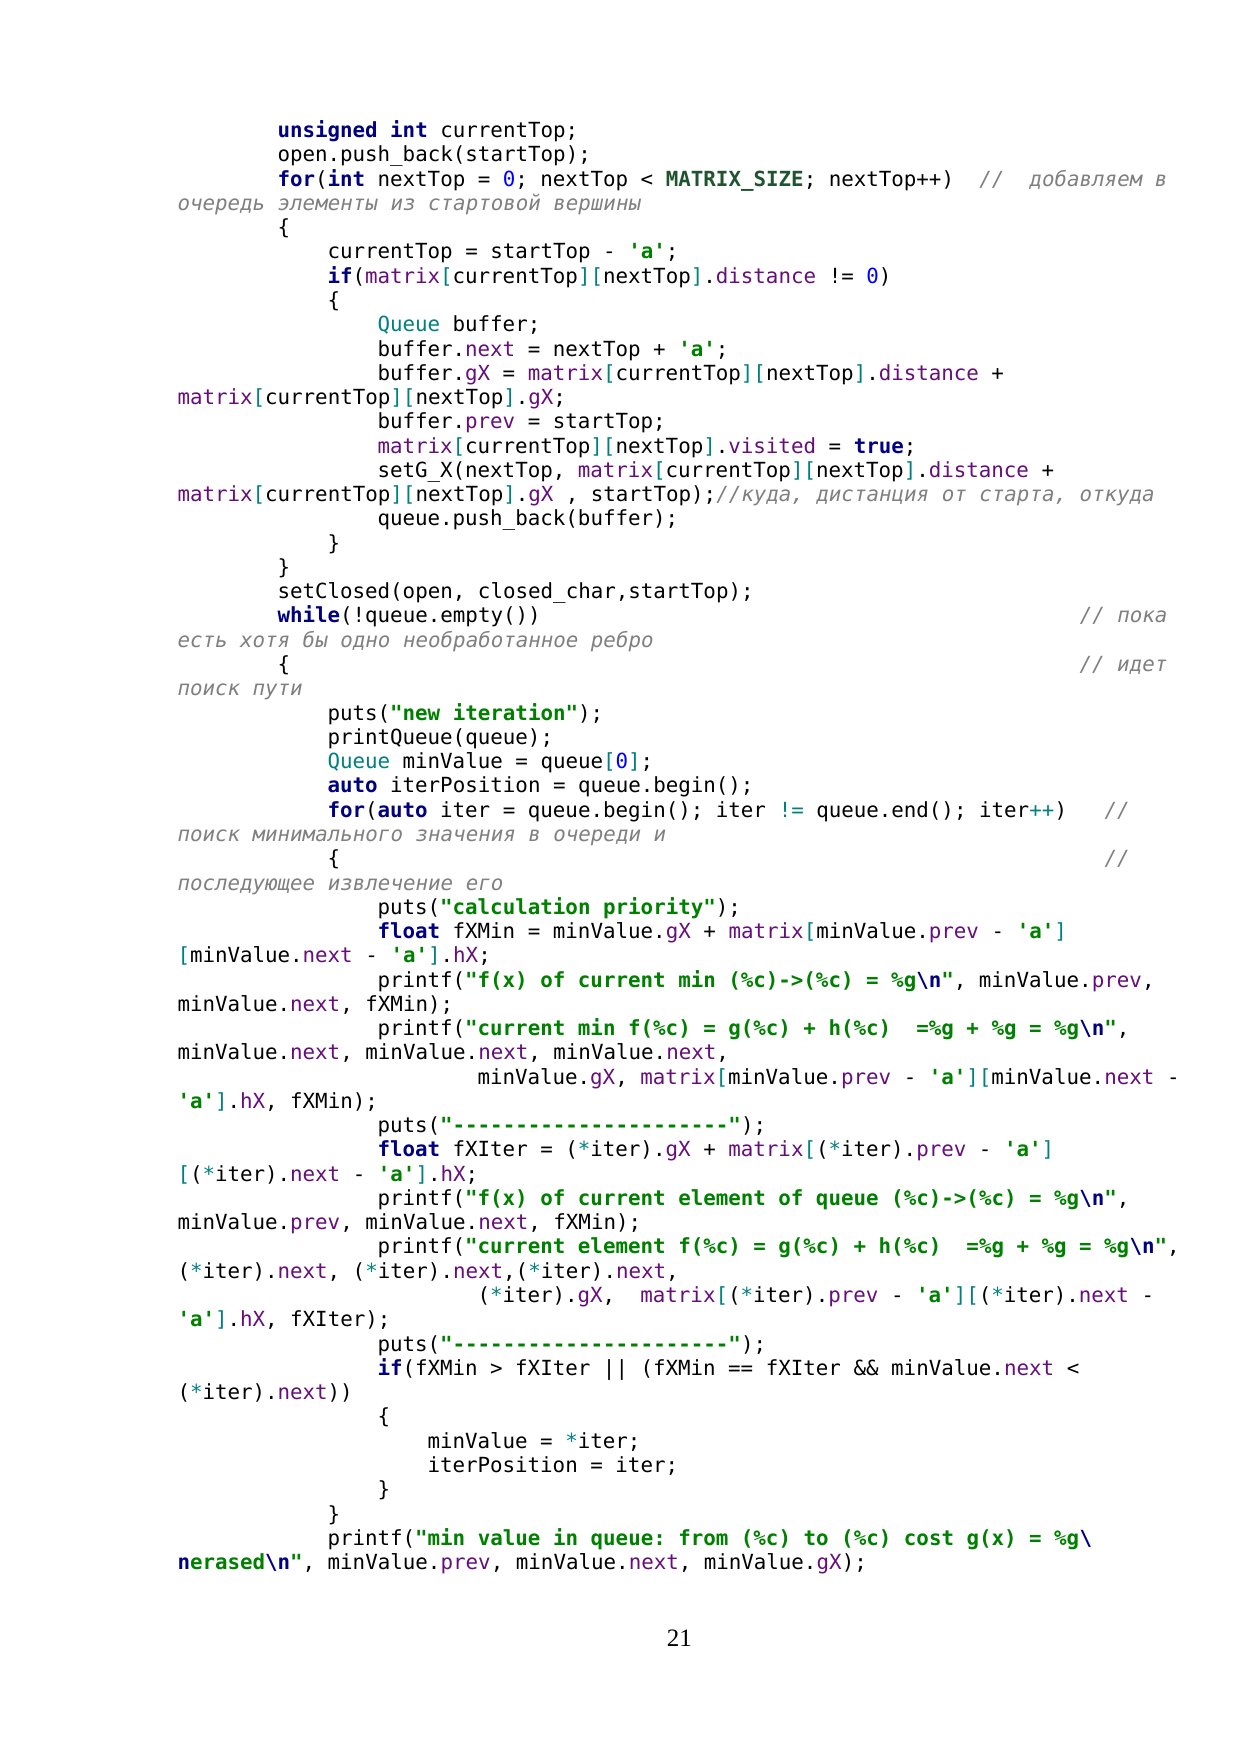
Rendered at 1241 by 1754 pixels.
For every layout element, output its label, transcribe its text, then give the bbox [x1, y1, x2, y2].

text printf("f(x) of current min (%c)->(%c) = %g\n", minValue.prev, minValue.next, fXMin); [177, 968, 1181, 1016]
text puts("calculation priority"); [177, 895, 1181, 919]
text } [177, 1477, 1181, 1502]
text for(int nextTop = 0; nextTop < MATRIX_SIZE; nextTop++) // добавляем в очередь элементы из стартовой вершины [177, 167, 1181, 215]
text for(auto iter = queue.begin(); iter != queue.end(); iter++) // поиск минимального значения в очереди и [177, 798, 1181, 846]
text printf("current element f(%c) = g(%c) + h(%c) =%g + %g = %g\n", (*iter).next, (*iter).next,(*iter).next, [177, 1234, 1181, 1283]
text setG_X(nextTop, matrix[currentTop][nextTop].distance + matrix[currentTop][nextTop].gX , startTop);//куда, дистанция от старта, откуда [177, 458, 1181, 506]
text { [177, 288, 1181, 312]
text { [177, 1404, 1181, 1429]
text auto iterPosition = queue.begin(); [177, 773, 1181, 798]
text (*iter).gX, matrix[(*iter).prev - 'a'][(*iter).next - 'a'].hX, fXIter); [177, 1283, 1181, 1332]
text } [177, 555, 1181, 579]
text Queue minValue = queue[0]; [177, 749, 1181, 773]
text currentTop = startTop - 'a'; [177, 239, 1181, 264]
text setClosed(open, closed_char,startTop); [177, 579, 1181, 603]
text printf("f(x) of current element of queue (%c)->(%c) = %g\n", minValue.prev, minValue.next, fXMin); [177, 1186, 1181, 1234]
text minValue = *iter; [177, 1429, 1181, 1453]
text minValue.gX, matrix[minValue.prev - 'a'][minValue.next - 'a'].hX, fXMin); [177, 1065, 1181, 1113]
text printf("min value in queue: from (%c) to (%c) cost g(x) = %g\nerased\n", minValue.prev, minValue.next, minValue.gX); [177, 1526, 1181, 1574]
text { // идет поиск пути [177, 652, 1181, 701]
text } [177, 531, 1181, 555]
text float fXIter = (*iter).gX + matrix[(*iter).prev - 'a'][(*iter).next - 'a'].hX; [177, 1137, 1181, 1186]
text buffer.next = nextTop + 'a'; [177, 337, 1181, 361]
text while(!queue.empty()) // пока есть хотя бы одно необработанное ребро [177, 603, 1181, 652]
text queue.push_back(buffer); [177, 506, 1181, 531]
text Queue buffer; [177, 312, 1181, 337]
text matrix[currentTop][nextTop].visited = true; [177, 434, 1181, 458]
text { // последующее извлечение его [177, 846, 1181, 895]
text } [177, 1502, 1181, 1526]
text iterPosition = iter; [177, 1453, 1181, 1477]
text puts("new iteration"); [177, 701, 1181, 725]
text puts("----------------------"); [177, 1113, 1181, 1137]
text buffer.gX = matrix[currentTop][nextTop].distance + matrix[currentTop][nextTop].gX; [177, 361, 1181, 409]
text puts("----------------------"); [177, 1332, 1181, 1356]
text open.push_back(startTop); [177, 142, 1181, 167]
text float fXMin = minValue.gX + matrix[minValue.prev - 'a'][minValue.next - 'a'].hX; [177, 919, 1181, 968]
text unsigned int currentTop; [177, 118, 1181, 142]
text if(fXMin > fXIter || (fXMin == fXIter && minValue.next < (*iter).next)) [177, 1356, 1181, 1404]
text printf("current min f(%c) = g(%c) + h(%c) =%g + %g = %g\n", minValue.next, minValue.next, minValue.next, [177, 1016, 1181, 1065]
text printQueue(queue); [177, 725, 1181, 749]
text if(matrix[currentTop][nextTop].distance != 0) [177, 264, 1181, 288]
text { [177, 215, 1181, 239]
text buffer.prev = startTop; [177, 409, 1181, 434]
